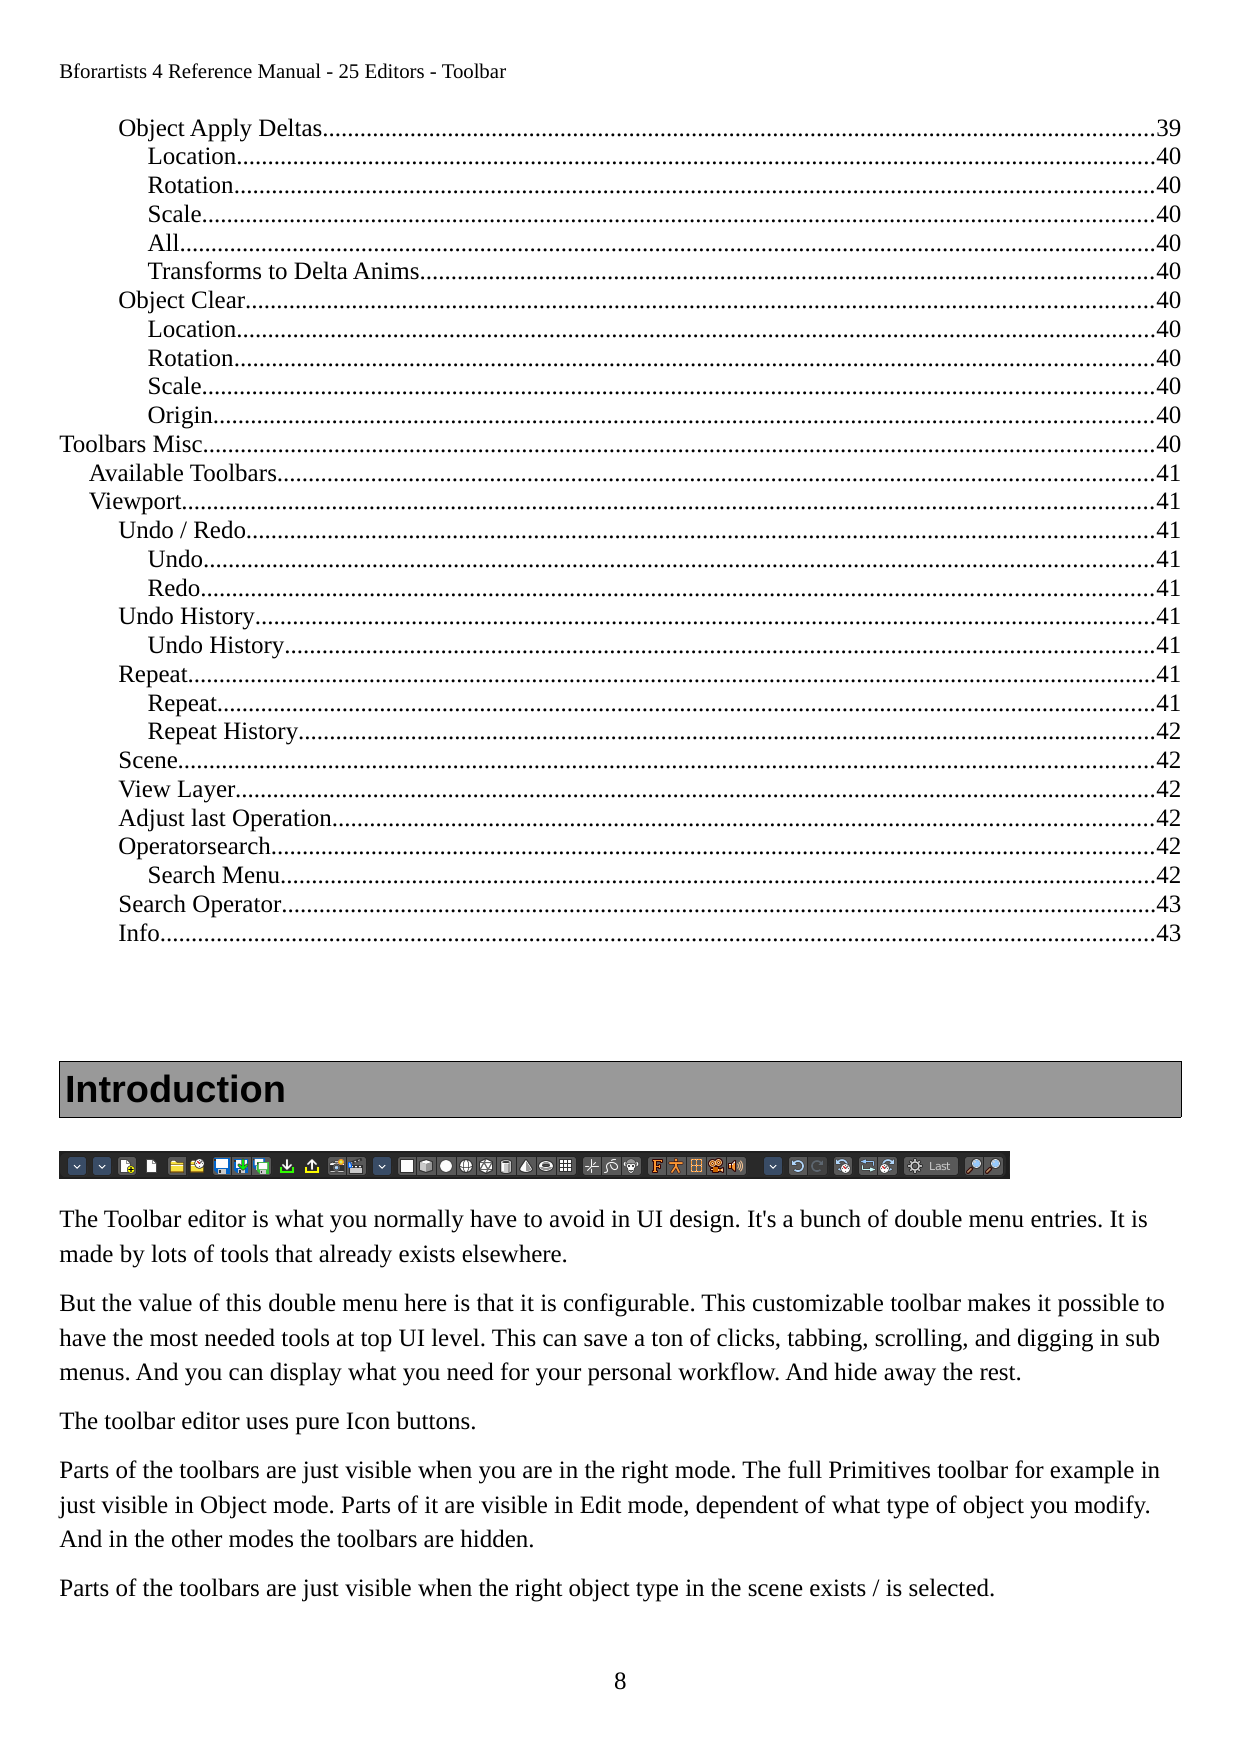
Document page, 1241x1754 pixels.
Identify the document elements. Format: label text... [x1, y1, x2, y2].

text Redo 41 [147, 573, 1181, 601]
text But the value of this double menu here is that it is configurable. This customizable toolbar makes it possible to have the most needed tools at top UI level. This can save a ton of clicks, tabbing, scrolling, and digging in sub menus. And you can display what you need for your personal workflow. And hide away the rest. [59, 1288, 1181, 1386]
text Scale 40 [147, 199, 1181, 228]
text Toolbars Misc 40 [59, 429, 1181, 458]
text Repeat 41 [147, 688, 1181, 716]
text Location 40 [147, 314, 1181, 343]
text Parts of the toolbars are just visible when the right object type in the scene exists / is selected. [59, 1573, 1181, 1602]
text Info 43 [118, 918, 1181, 946]
picture [59, 1151, 1010, 1179]
text Location 40 [147, 141, 1181, 170]
text The Toolbar editor is what you normally have to avoid in UI design. It's a bunch of double menu entries. It is made by lots of tools that already exists elsewhere. [59, 1204, 1181, 1268]
text Available Toolbars 41 [88, 458, 1181, 486]
text Search Operator 43 [118, 889, 1181, 918]
text View Layer 42 [118, 774, 1181, 803]
text Scale 40 [147, 371, 1181, 400]
text Rotation 40 [147, 170, 1181, 199]
text Object Clear 40 [118, 285, 1181, 314]
text Origin 40 [147, 400, 1181, 429]
text All 40 [147, 228, 1181, 256]
text The toolbar editor uses pure Icon buttons. [59, 1406, 1181, 1435]
text Repeat History 42 [147, 716, 1181, 745]
text Parts of the toolbars are just visible when you are in the right mode. The full Primitives toolbar for example in just visible in Object mode. Parts of it are visible in Edit mode, dependent of what type of object you modify. And in the other modes the toolbars are hidden. [59, 1455, 1181, 1553]
text Transforms to Delta Anims 40 [147, 256, 1181, 285]
table_header Introduction [60, 1062, 1181, 1117]
text Search Menu 42 [147, 860, 1181, 889]
text Undo History 41 [118, 601, 1181, 630]
text Undo 41 [147, 544, 1181, 573]
text Undo / Redo 41 [118, 515, 1181, 544]
text Undo History 41 [147, 630, 1181, 659]
text Rotation 40 [147, 343, 1181, 371]
text Operatorsearch 42 [118, 831, 1181, 860]
text Object Apply Deltas 39 [118, 113, 1181, 141]
text Repeat 41 [118, 659, 1181, 688]
text Viewport 41 [88, 486, 1181, 515]
text Adjust last Operation 42 [118, 803, 1181, 831]
text Scene 42 [118, 745, 1181, 774]
